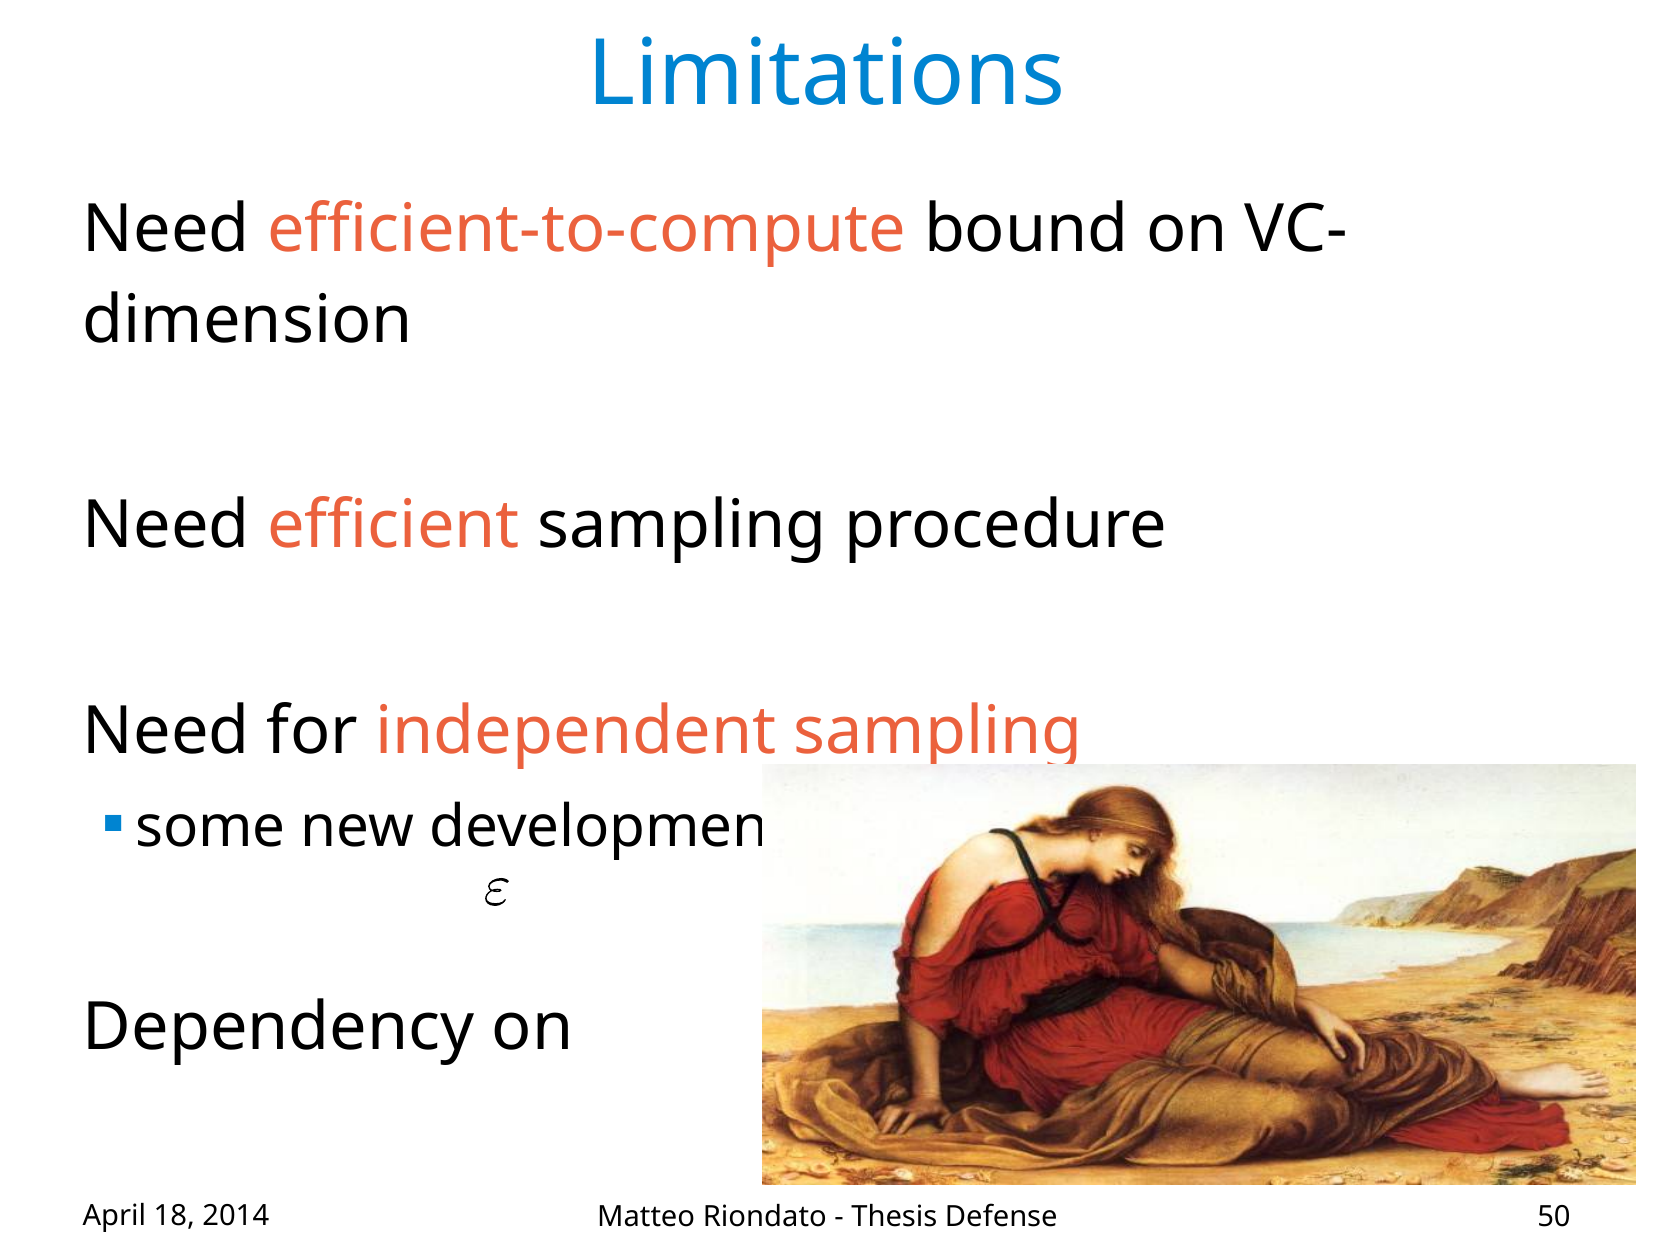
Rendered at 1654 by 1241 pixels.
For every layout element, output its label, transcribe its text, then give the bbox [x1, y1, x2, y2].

text_box [483, 877, 512, 906]
title Limitations [82, 0, 1571, 139]
list Need efficient-to-compute bound on VC-dimension Need efficient sampling procedure Need for independent sampling some new developments here Dependency on [82, 180, 1571, 1186]
picture [762, 764, 1636, 1186]
